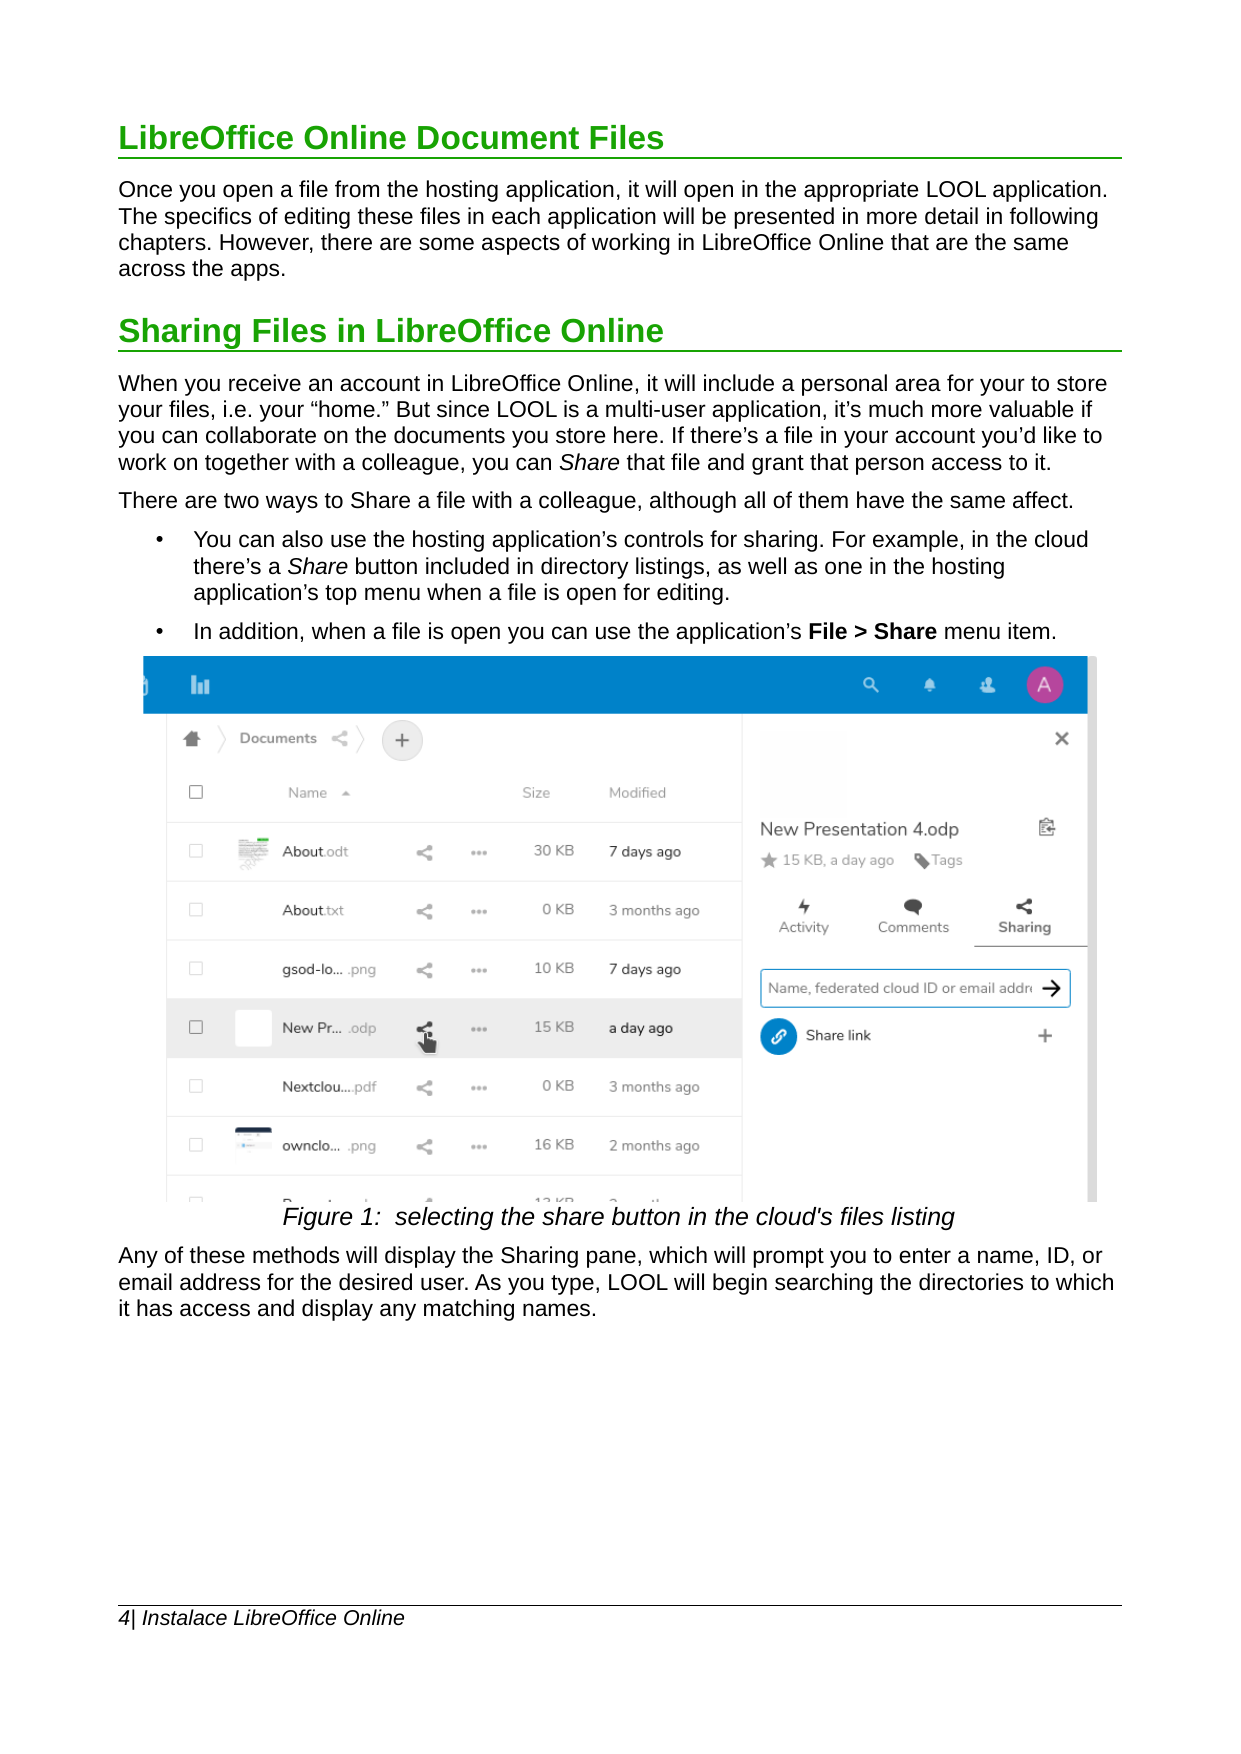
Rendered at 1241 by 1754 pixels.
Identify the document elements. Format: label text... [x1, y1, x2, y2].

text When you receive an account in LibreOffice Online, it will include a personal area for your to store your files, i.e. your “home.” But since LOOL is a multi-user application, it’s much more valuable if you can collaborate on the documents you store here. If there’s a file in your account you’d like to work on together with a colleague, you can Share that file and grant that person access to it. [118, 369, 1122, 475]
text Figure 1: selecting the share button in the cloud's files listing [118, 1202, 1122, 1230]
text There are two ways to Share a file with a colleague, although all of them have the same affect. [118, 487, 1122, 514]
subtitle Sharing Files in LibreOffice Online [118, 311, 1122, 350]
list In addition, when a file is open you can use the application’s File > Share menu item. [156, 618, 1122, 644]
text Once you open a file from the hosting application, it will open in the appropriate LOOL application. The specifics of editing these files in each application will be presented in more detail in following chapters. However, there are some aspects of working in LibreOffice Online that are the same across the apps. [118, 176, 1122, 282]
text Any of these methods will display the Sharing pane, which will prompt you to enter a name, ID, or email address for the desired user. As you type, LOOL will begin searching the directories to which it has access and display any matching names. [118, 1242, 1122, 1321]
picture [143, 656, 1097, 1202]
list You can also use the hosting application’s controls for sharing. For example, in the cloud there’s a Share button included in directory listings, as well as one in the hosting application’s top menu when a file is open for editing. [156, 526, 1122, 605]
subtitle LibreOffice Online Document Files [118, 118, 1122, 157]
